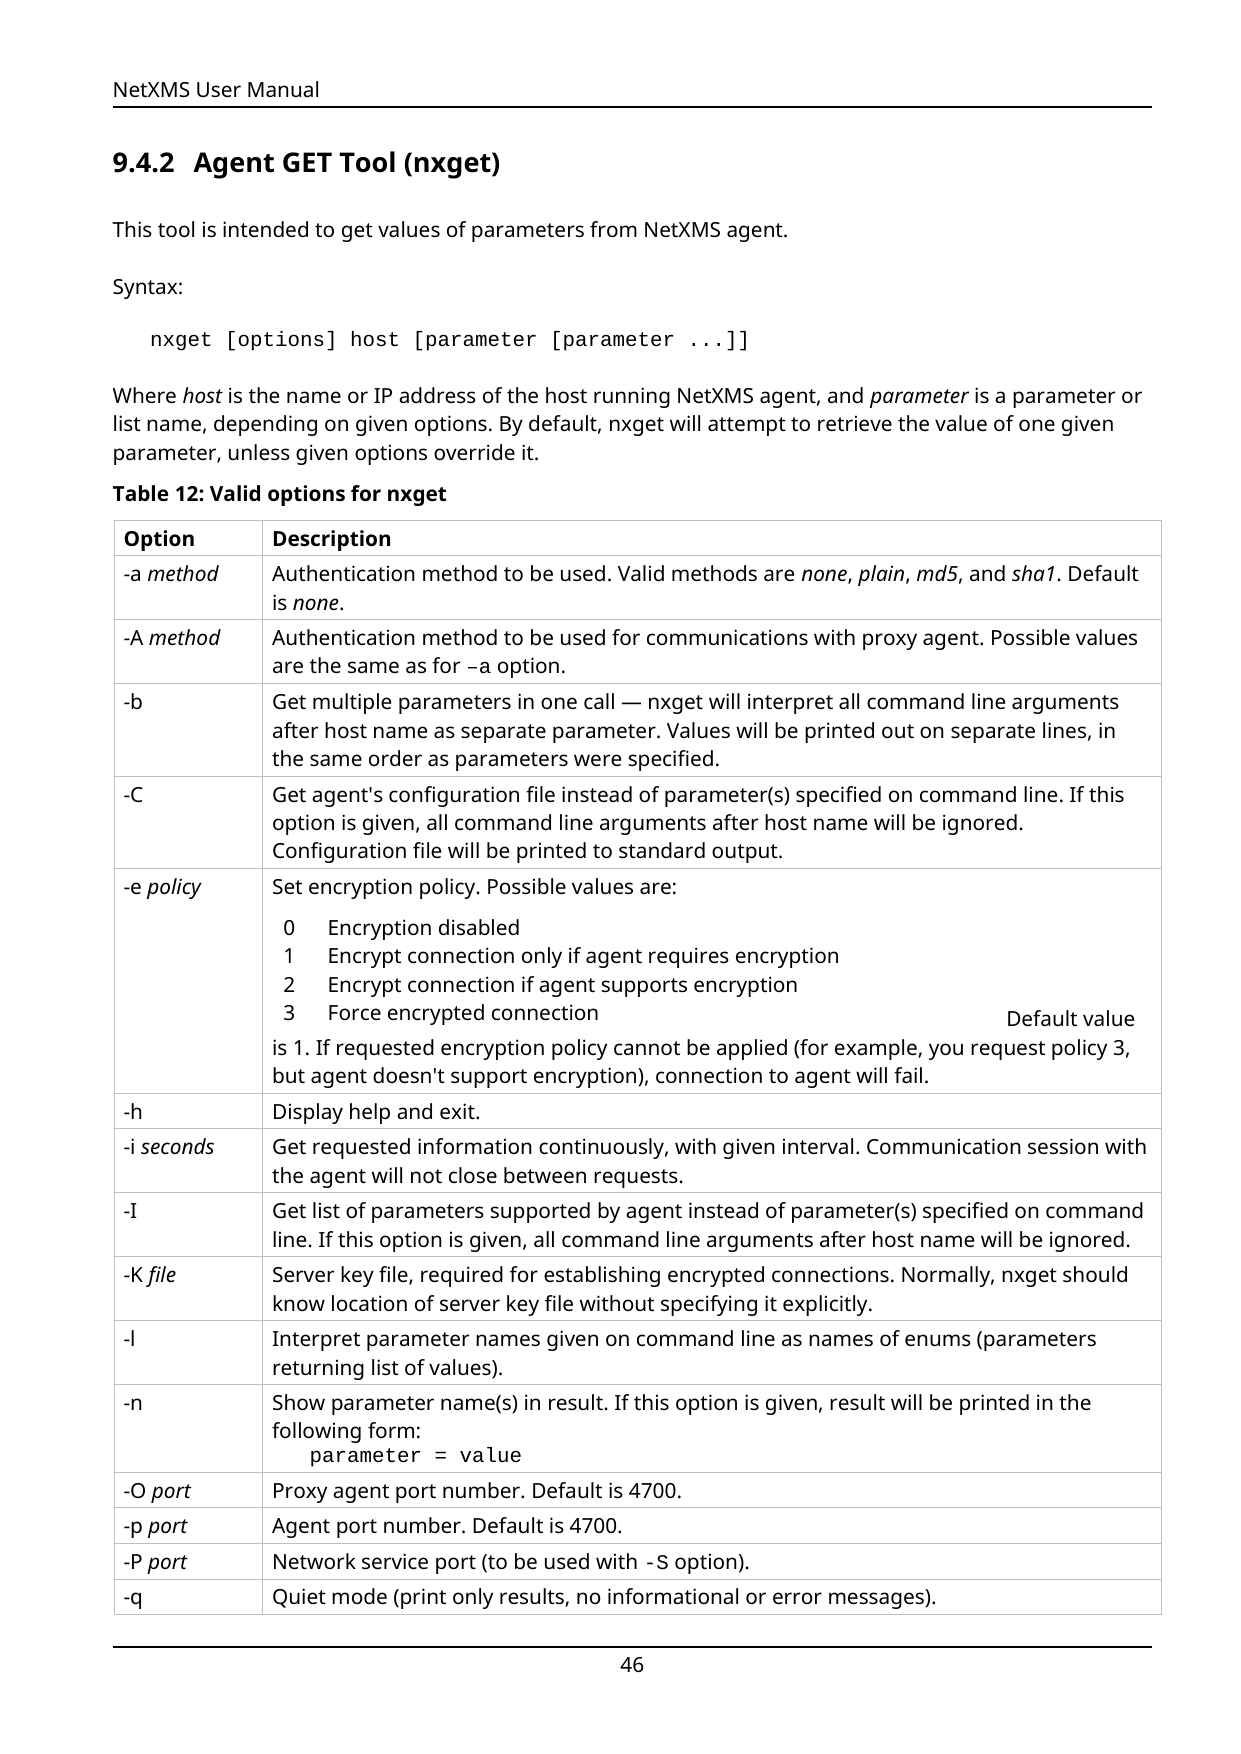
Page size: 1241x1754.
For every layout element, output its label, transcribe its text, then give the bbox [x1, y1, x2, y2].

table_cell Network service port (to be used with -S option). [263, 1544, 1161, 1578]
table_cell -a method [115, 556, 262, 619]
table_cell Authentication method to be used for communications with proxy agent. Possible values are the same as for –a option. [263, 620, 1161, 683]
table_cell Quiet mode (print only results, no informational or error messages). [263, 1580, 1161, 1614]
table_cell -b [115, 684, 262, 776]
table_cell -p port [115, 1508, 262, 1543]
table_cell Force encrypted connection [316, 998, 1006, 1027]
table_header Option [115, 521, 262, 555]
table_cell -O port [115, 1473, 262, 1507]
table_cell Authentication method to be used. Valid methods are none, plain, md5, and sha1. Default is none. [263, 556, 1161, 619]
table_cell -n [115, 1385, 262, 1472]
table_cell Interpret parameter names given on command line as names of enums (parameters returning list of values). [263, 1321, 1161, 1384]
text Syntax: [112, 272, 1152, 300]
table_cell Server key file, required for establishing encrypted connections. Normally, nxget should know location of server key file without specifying it explicitly. [263, 1257, 1161, 1320]
table_cell Display help and exit. [263, 1094, 1161, 1128]
table_cell Get list of parameters supported by agent instead of parameter(s) specified on command line. If this option is given, all command line arguments after host name will be ignored. [263, 1193, 1161, 1256]
table_cell -q [115, 1580, 262, 1614]
text Where host is the name or IP address of the host running NetXMS agent, and parameter is a parameter or list name, depending on given options. By default, nxget will attempt to retrieve the value of one given parameter, unless given options override it. [112, 381, 1152, 466]
table_cell Show parameter name(s) in result. If this option is given, result will be printed in the following form: parameter = value [263, 1385, 1161, 1472]
table_header Description [263, 521, 1161, 555]
table_cell -K file [115, 1257, 262, 1320]
table_cell 2 [272, 970, 316, 998]
table_cell -C [115, 777, 262, 868]
table_header Encryption disabled [316, 913, 1006, 941]
table_cell Proxy agent port number. Default is 4700. [263, 1473, 1161, 1507]
table_cell -I [115, 1193, 262, 1256]
table_cell -e policy [115, 869, 262, 1093]
table_cell -i seconds [115, 1129, 262, 1192]
table_cell 3 [272, 998, 316, 1027]
table_cell -l [115, 1321, 262, 1384]
table_cell Get agent's configuration file instead of parameter(s) specified on command line. If this option is given, all command line arguments after host name will be ignored. Configuration file will be printed to standard output. [263, 777, 1161, 868]
table_cell -h [115, 1094, 262, 1128]
text nxget [options] host [parameter [parameter ...]] [150, 329, 1152, 352]
table_header 0 [272, 913, 316, 941]
table_cell -P port [115, 1544, 262, 1578]
text Table 12: Valid options for nxget [112, 479, 1152, 507]
table_cell -A method [115, 620, 262, 683]
table_cell Get requested information continuously, with given interval. Communication session with the agent will not close between requests. [263, 1129, 1161, 1192]
table_cell Get multiple parameters in one call — nxget will interpret all command line arguments after host name as separate parameter. Values will be printed out on separate lines, in the same order as parameters were specified. [263, 684, 1161, 776]
text This tool is intended to get values of parameters from NetXMS agent. [112, 215, 1152, 243]
table_cell Agent port number. Default is 4700. [263, 1508, 1161, 1543]
table_cell Encrypt connection only if agent requires encryption [316, 941, 1006, 970]
table_cell 1 [272, 941, 316, 970]
subtitle Agent GET Tool (nxget) [112, 143, 1152, 180]
table_cell Encrypt connection if agent supports encryption [316, 970, 1006, 998]
table_cell Set encryption policy. Possible values are: Default value is 1. If requested encryption policy cannot be applied (for example, you request policy 3, but agent doesn't support encryption), connection to agent will fail. [263, 869, 1161, 1093]
